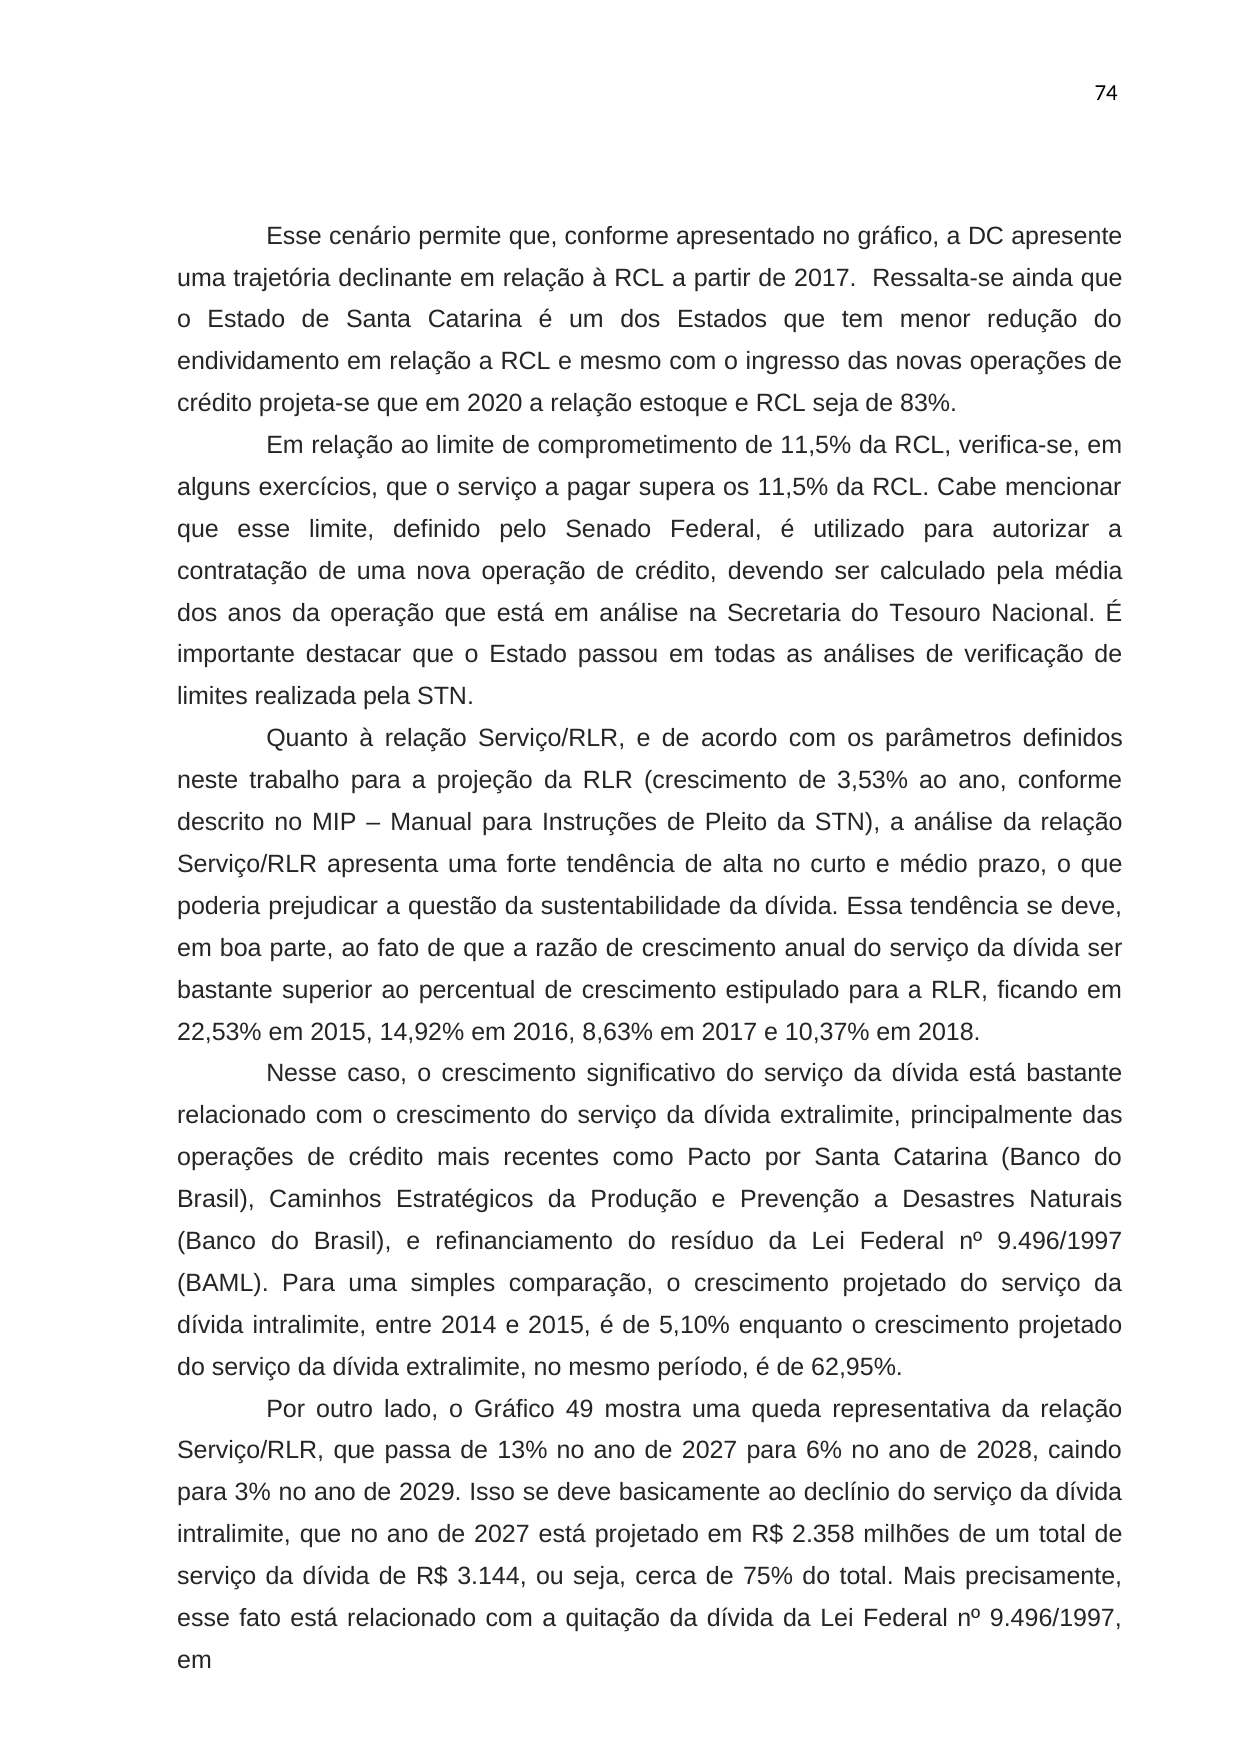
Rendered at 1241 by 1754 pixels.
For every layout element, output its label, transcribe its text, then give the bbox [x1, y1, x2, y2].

text Nesse caso, o crescimento significativo do serviço da dívida está bastante relacionado com o crescimento do serviço da dívida extralimite, principalmente das operações de crédito mais recentes como Pacto por Santa Catarina (Banco do Brasil), Caminhos Estratégicos da Produção e Prevenção a Desastres Naturais (Banco do Brasil), e refinanciamento do resíduo da Lei Federal nº 9.496/1997 (BAML). Para uma simples comparação, o crescimento projetado do serviço da dívida intralimite, entre 2014 e 2015, é de 5,10% enquanto o crescimento projetado do serviço da dívida extralimite, no mesmo período, é de 62,95%. [177, 1058, 1124, 1380]
text Em relação ao limite de comprometimento de 11,5% da RCL, verifica-se, em alguns exercícios, que o serviço a pagar supera os 11,5% da RCL. Cabe mencionar que esse limite, definido pelo Senado Federal, é utilizado para autorizar a contratação de uma nova operação de crédito, devendo ser calculado pela média dos anos da operação que está em análise na Secretaria do Tesouro Nacional. É importante destacar que o Estado passou em todas as análises de verificação de limites realizada pela STN. [177, 430, 1124, 710]
text Por outro lado, o Gráfico 49 mostra uma queda representativa da relação Serviço/RLR, que passa de 13% no ano de 2027 para 6% no ano de 2028, caindo para 3% no ano de 2029. Isso se deve basicamente ao declínio do serviço da dívida intralimite, que no ano de 2027 está projetado em R$ 2.358 milhões de um total de serviço da dívida de R$ 3.144, ou seja, cerca de 75% do total. Mais precisamente, esse fato está relacionado com a quitação da dívida da Lei Federal nº 9.496/1997, em [177, 1393, 1124, 1673]
text Esse cenário permite que, conforme apresentado no gráfico, a DC apresente uma trajetória declinante em relação à RCL a partir de 2017. Ressalta-se ainda que o Estado de Santa Catarina é um dos Estados que tem menor redução do endividamento em relação a RCL e mesmo com o ingresso das novas operações de crédito projeta-se que em 2020 a relação estoque e RCL seja de 83%. [177, 221, 1124, 417]
text Quanto à relação Serviço/RLR, e de acordo com os parâmetros definidos neste trabalho para a projeção da RLR (crescimento de 3,53% ao ano, conforme descrito no MIP – Manual para Instruções de Pleito da STN), a análise da relação Serviço/RLR apresenta uma forte tendência de alta no curto e médio prazo, o que poderia prejudicar a questão da sustentabilidade da dívida. Essa tendência se deve, em boa parte, ao fato de que a razão de crescimento anual do serviço da dívida ser bastante superior ao percentual de crescimento estipulado para a RLR, ficando em 22,53% em 2015, 14,92% em 2016, 8,63% em 2017 e 10,37% em 2018. [177, 723, 1124, 1045]
